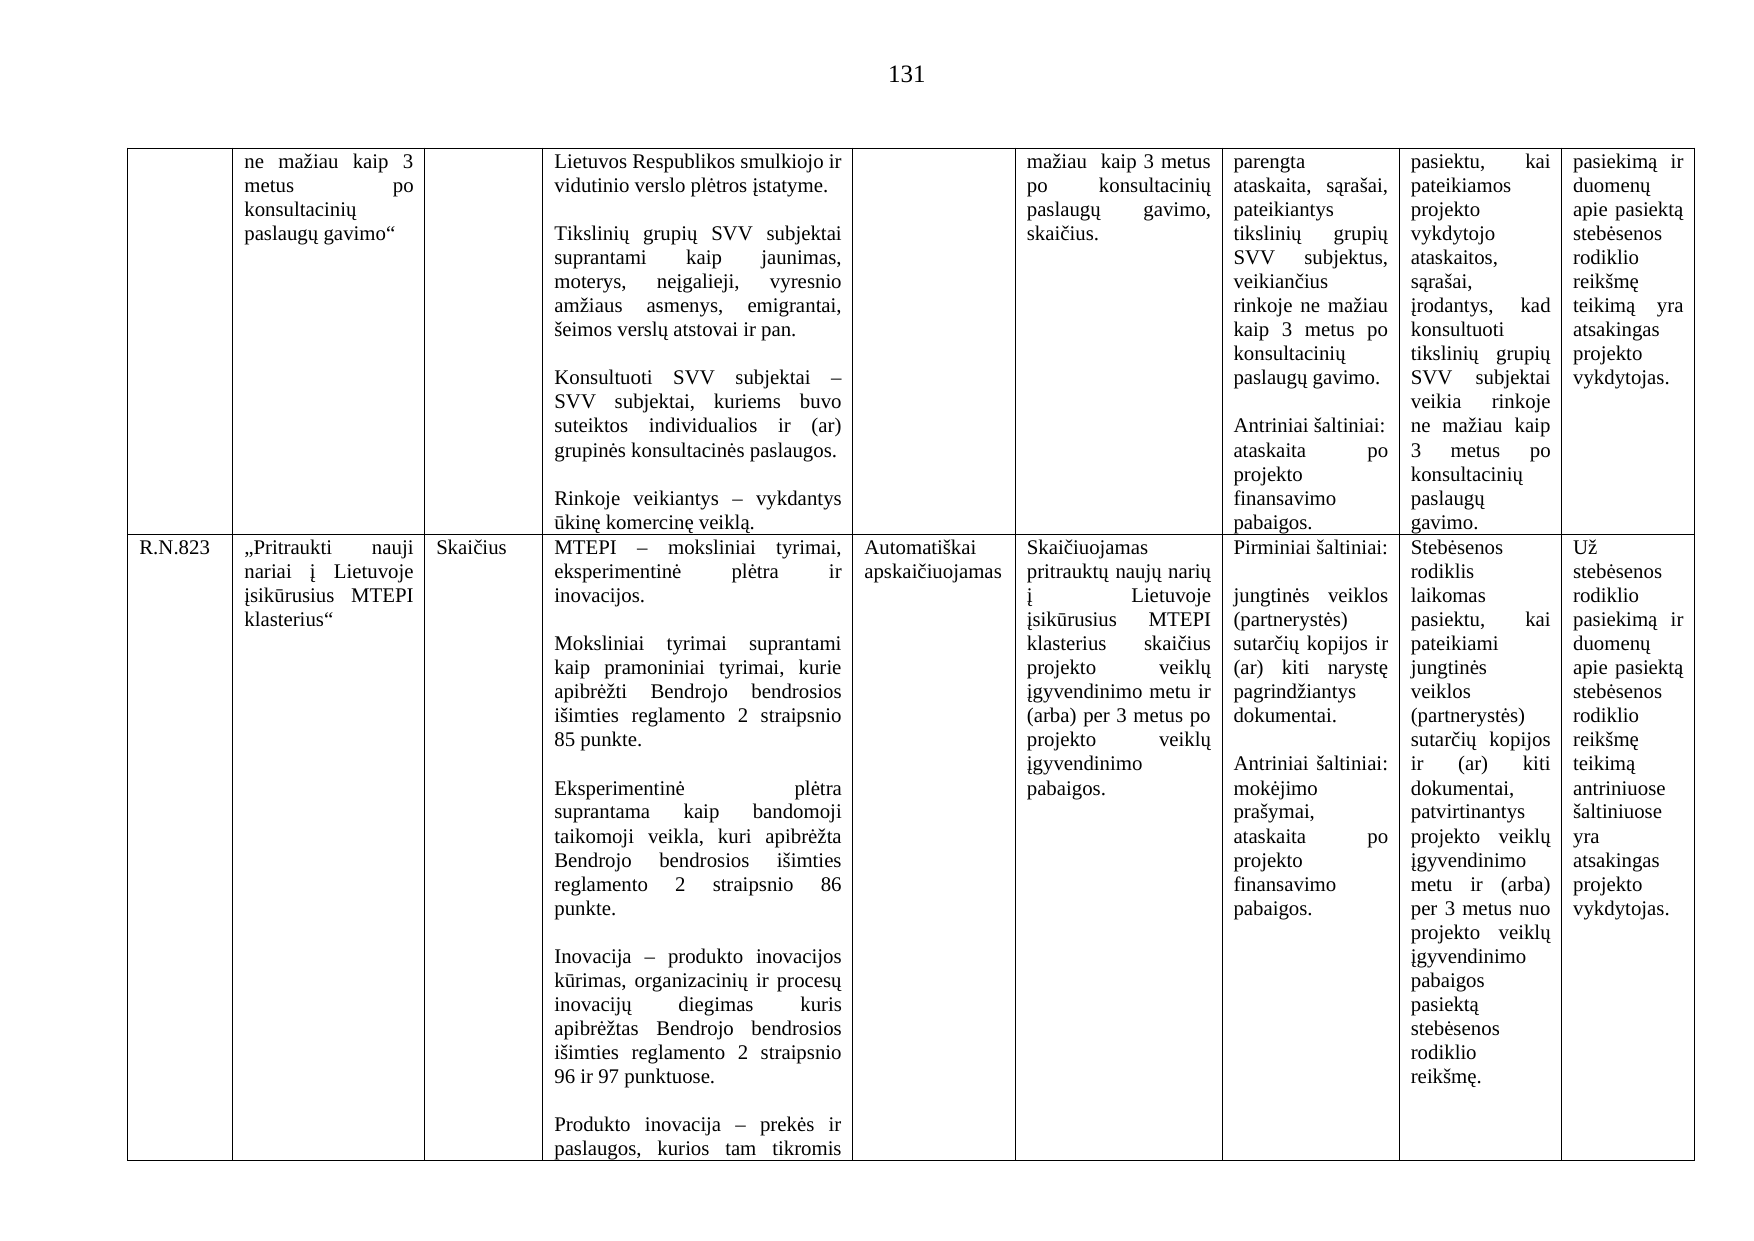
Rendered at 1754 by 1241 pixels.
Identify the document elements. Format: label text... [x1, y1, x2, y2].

table_cell Už stebėsenos rodiklio pasiekimą ir duomenų apie pasiektą stebėsenos rodiklio reikšmę teikimą antriniuose šaltiniuose yra atsakingas projekto vykdytojas. [1562, 535, 1694, 1160]
table_cell mažiau kaip 3 metus po konsultacinių paslaugų gavimo, skaičius. [1016, 149, 1222, 534]
table_cell „Pritraukti nauji nariai į Lietuvoje įsikūrusius MTEPI klasterius“ [233, 535, 424, 1160]
table_cell [425, 149, 542, 534]
table_cell ne mažiau kaip 3 metus po konsultacinių paslaugų gavimo“ [233, 149, 424, 534]
table_cell MTEPI – moksliniai tyrimai, eksperimentinė plėtra ir inovacijos. Moksliniai tyrimai suprantami kaip pramoniniai tyrimai, kurie apibrėžti Bendrojo bendrosios išimties reglamento 2 straipsnio 85 punkte. Eksperimentinė plėtra suprantama kaip bandomoji taikomoji veikla, kuri apibrėžta Bendrojo bendrosios išimties reglamento 2 straipsnio 86 punkte. Inovacija – produkto inovacijos kūrimas, organizacinių ir procesų inovacijų diegimas kuris apibrėžtas Bendrojo bendrosios išimties reglamento 2 straipsnio 96 ir 97 punktuose. Produkto inovacija – prekės ir paslaugos, kurios tam tikromis [543, 535, 852, 1160]
table_cell R.N.823 [128, 535, 232, 1160]
table_cell Stebėsenos rodiklis laikomas pasiektu, kai pateikiami jungtinės veiklos (partnerystės) sutarčių kopijos ir (ar) kiti dokumentai, patvirtinantys projekto veiklų įgyvendinimo metu ir (arba) per 3 metus nuo projekto veiklų įgyvendinimo pabaigos pasiektą stebėsenos rodiklio reikšmę. [1400, 535, 1561, 1160]
table_cell [853, 149, 1015, 534]
table_cell pasiekimą ir duomenų apie pasiektą stebėsenos rodiklio reikšmę teikimą yra atsakingas projekto vykdytojas. [1562, 149, 1694, 534]
table_cell Lietuvos Respublikos smulkiojo ir vidutinio verslo plėtros įstatyme. Tikslinių grupių SVV subjektai suprantami kaip jaunimas, moterys, neįgalieji, vyresnio amžiaus asmenys, emigrantai, šeimos verslų atstovai ir pan. Konsultuoti SVV subjektai – SVV subjektai, kuriems buvo suteiktos individualios ir (ar) grupinės konsultacinės paslaugos. Rinkoje veikiantys – vykdantys ūkinę komercinę veiklą. [543, 149, 852, 534]
table_cell pasiektu, kai pateikiamos projekto vykdytojo ataskaitos, sąrašai, įrodantys, kad konsultuoti tikslinių grupių SVV subjektai veikia rinkoje ne mažiau kaip 3 metus po konsultacinių paslaugų gavimo. [1400, 149, 1561, 534]
table_cell Skaičiuojamas pritrauktų naujų narių į Lietuvoje įsikūrusius MTEPI klasterius skaičius projekto veiklų įgyvendinimo metu ir (arba) per 3 metus po projekto veiklų įgyvendinimo pabaigos. [1016, 535, 1222, 1160]
table_cell Automatiškai apskaičiuojamas [853, 535, 1015, 1160]
table_cell parengta ataskaita, sąrašai, pateikiantys tikslinių grupių SVV subjektus, veikiančius rinkoje ne mažiau kaip 3 metus po konsultacinių paslaugų gavimo. Antriniai šaltiniai: ataskaita po projekto finansavimo pabaigos. [1223, 149, 1399, 534]
table_cell Pirminiai šaltiniai: jungtinės veiklos (partnerystės) sutarčių kopijos ir (ar) kiti narystę pagrindžiantys dokumentai. Antriniai šaltiniai: mokėjimo prašymai, ataskaita po projekto finansavimo pabaigos. [1223, 535, 1399, 1160]
table_cell Skaičius [425, 535, 542, 1160]
table_cell [128, 149, 232, 534]
